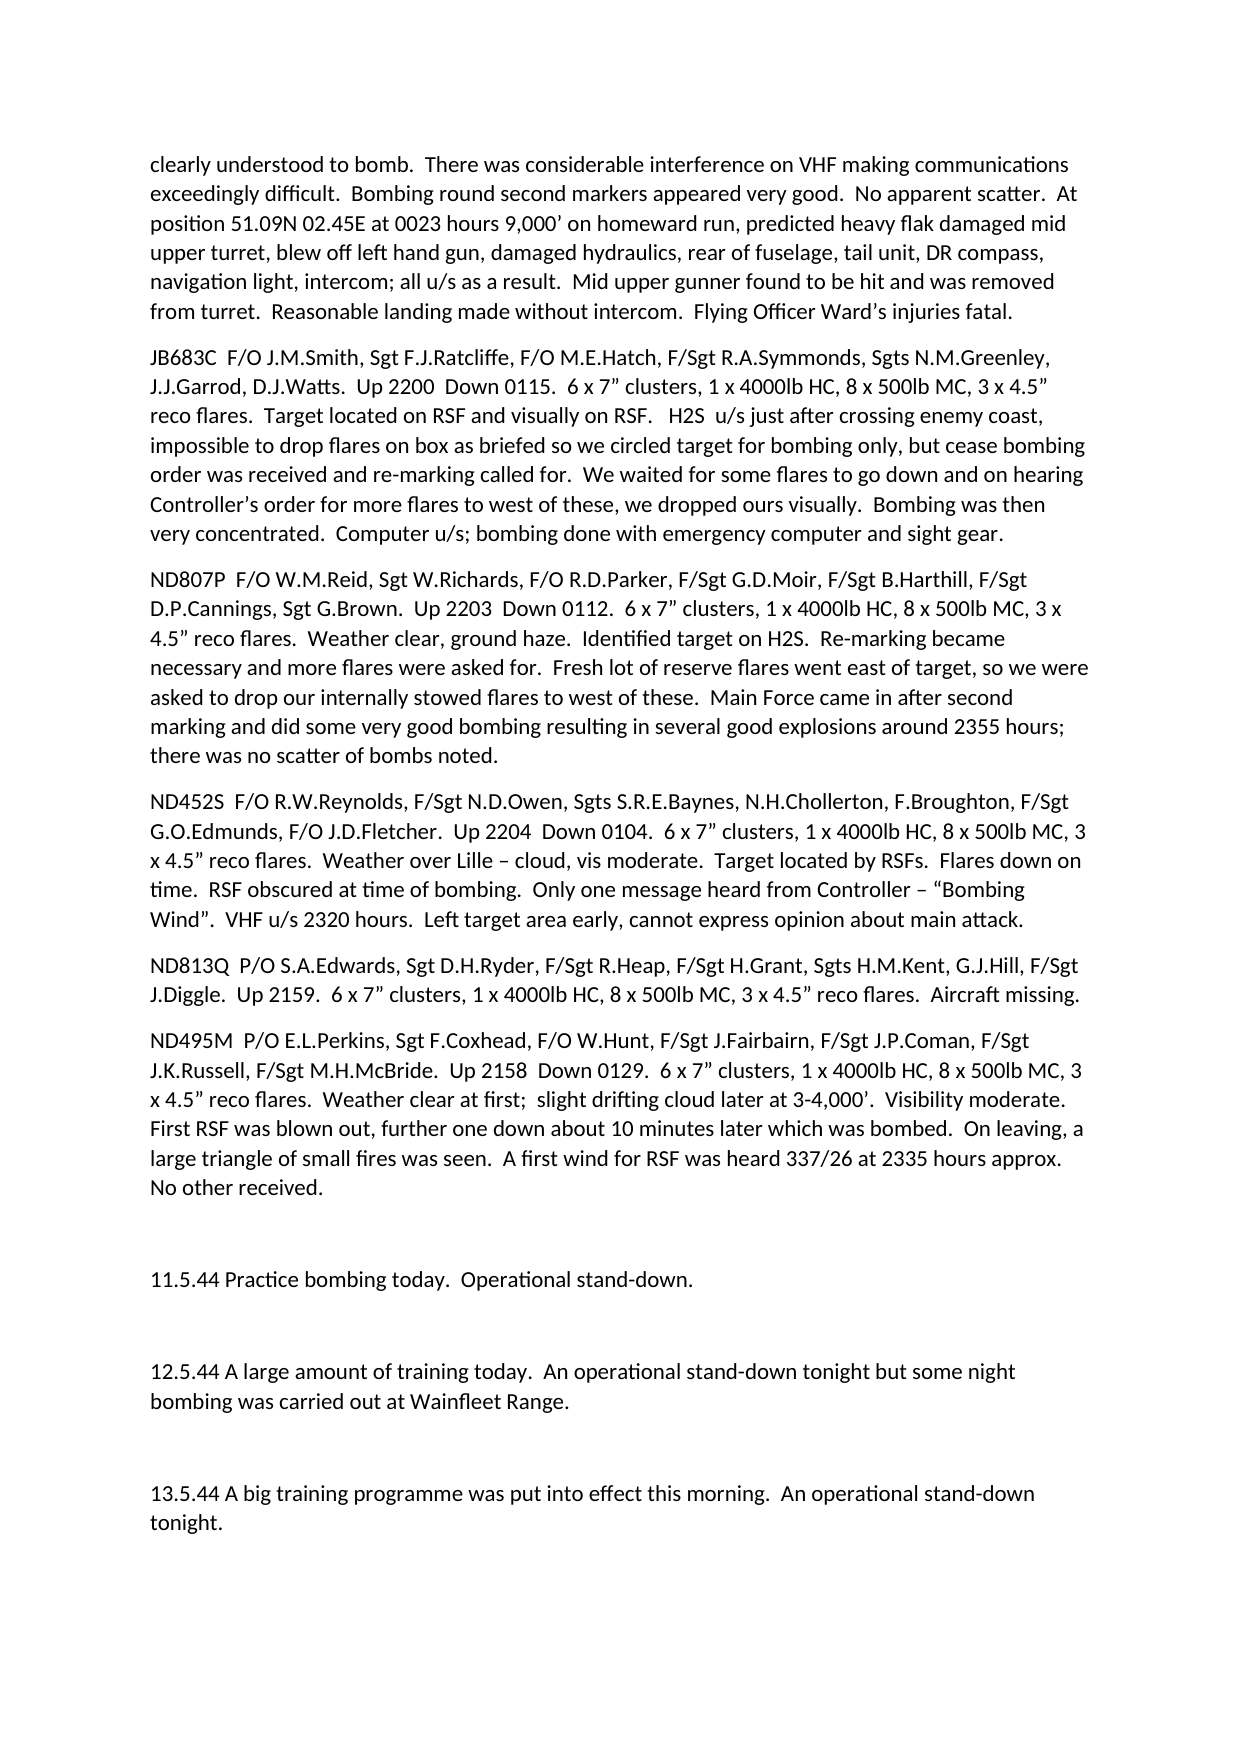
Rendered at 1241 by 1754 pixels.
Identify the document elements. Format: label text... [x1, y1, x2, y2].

text ND807P F/O W.M.Reid, Sgt W.Richards, F/O R.D.Parker, F/Sgt G.D.Moir, F/Sgt B.Harthill, F/Sgt D.P.Cannings, Sgt G.Brown. Up 2203 Down 0112. 6 x 7” clusters, 1 x 4000lb HC, 8 x 500lb MC, 3 x 4.5” reco flares. Weather clear, ground haze. Identified target on H2S. Re-marking became necessary and more flares were asked for. Fresh lot of reserve flares went east of target, so we were asked to drop our internally stowed flares to west of these. Main Force came in after second marking and did some very good bombing resulting in several good explosions around 2355 hours; there was no scatter of bombs noted. [150, 565, 1090, 769]
text ND452S F/O R.W.Reynolds, F/Sgt N.D.Owen, Sgts S.R.E.Baynes, N.H.Chollerton, F.Broughton, F/Sgt G.O.Edmunds, F/O J.D.Fletcher. Up 2204 Down 0104. 6 x 7” clusters, 1 x 4000lb HC, 8 x 500lb MC, 3 x 4.5” reco flares. Weather over Lille – cloud, vis moderate. Target located by RSFs. Flares down on time. RSF obscured at time of bombing. Only one message heard from Controller – “Bombing Wind”. VHF u/s 2320 hours. Left target area early, cannot express opinion about main attack. [150, 787, 1090, 933]
text 13.5.44 A big training programme was put into effect this morning. An operational stand-down tonight. [150, 1479, 1090, 1536]
text ND813Q P/O S.A.Edwards, Sgt D.H.Ryder, F/Sgt R.Heap, F/Sgt H.Grant, Sgts H.M.Kent, G.J.Hill, F/Sgt J.Diggle. Up 2159. 6 x 7” clusters, 1 x 4000lb HC, 8 x 500lb MC, 3 x 4.5” reco flares. Aircraft missing. [150, 951, 1090, 1008]
text ND495M P/O E.L.Perkins, Sgt F.Coxhead, F/O W.Hunt, F/Sgt J.Fairbairn, F/Sgt J.P.Coman, F/Sgt J.K.Russell, F/Sgt M.H.McBride. Up 2158 Down 0129. 6 x 7” clusters, 1 x 4000lb HC, 8 x 500lb MC, 3 x 4.5” reco flares. Weather clear at first; slight drifting cloud later at 3-4,000’. Visibility moderate. First RSF was blown out, further one down about 10 minutes later which was bombed. On leaving, a large triangle of small fires was seen. A first wind for RSF was heard 337/26 at 2335 hours approx. No other received. [150, 1026, 1090, 1201]
text 11.5.44 Practice bombing today. Operational stand-down. [150, 1265, 1090, 1293]
text 12.5.44 A large amount of training today. An operational stand-down tonight but some night bombing was carried out at Wainfleet Range. [150, 1357, 1090, 1415]
text clearly understood to bomb. There was considerable interference on VHF making communications exceedingly difficult. Bombing round second markers appeared very good. No apparent scatter. At position 51.09N 02.45E at 0023 hours 9,000’ on homeward run, predicted heavy flak damaged mid upper turret, blew off left hand gun, damaged hydraulics, rear of fuselage, tail unit, DR compass, navigation light, intercom; all u/s as a result. Mid upper gunner found to be hit and was removed from turret. Reasonable landing made without intercom. Flying Officer Ward’s injuries fatal. [150, 150, 1090, 325]
text JB683C F/O J.M.Smith, Sgt F.J.Ratcliffe, F/O M.E.Hatch, F/Sgt R.A.Symmonds, Sgts N.M.Greenley, J.J.Garrod, D.J.Watts. Up 2200 Down 0115. 6 x 7” clusters, 1 x 4000lb HC, 8 x 500lb MC, 3 x 4.5” reco flares. Target located on RSF and visually on RSF. H2S u/s just after crossing enemy coast, impossible to drop flares on box as briefed so we circled target for bombing only, but cease bombing order was received and re-marking called for. We waited for some flares to go down and on hearing Controller’s order for more flares to west of these, we dropped ours visually. Bombing was then very concentrated. Computer u/s; bombing done with emergency computer and sight gear. [150, 343, 1090, 547]
